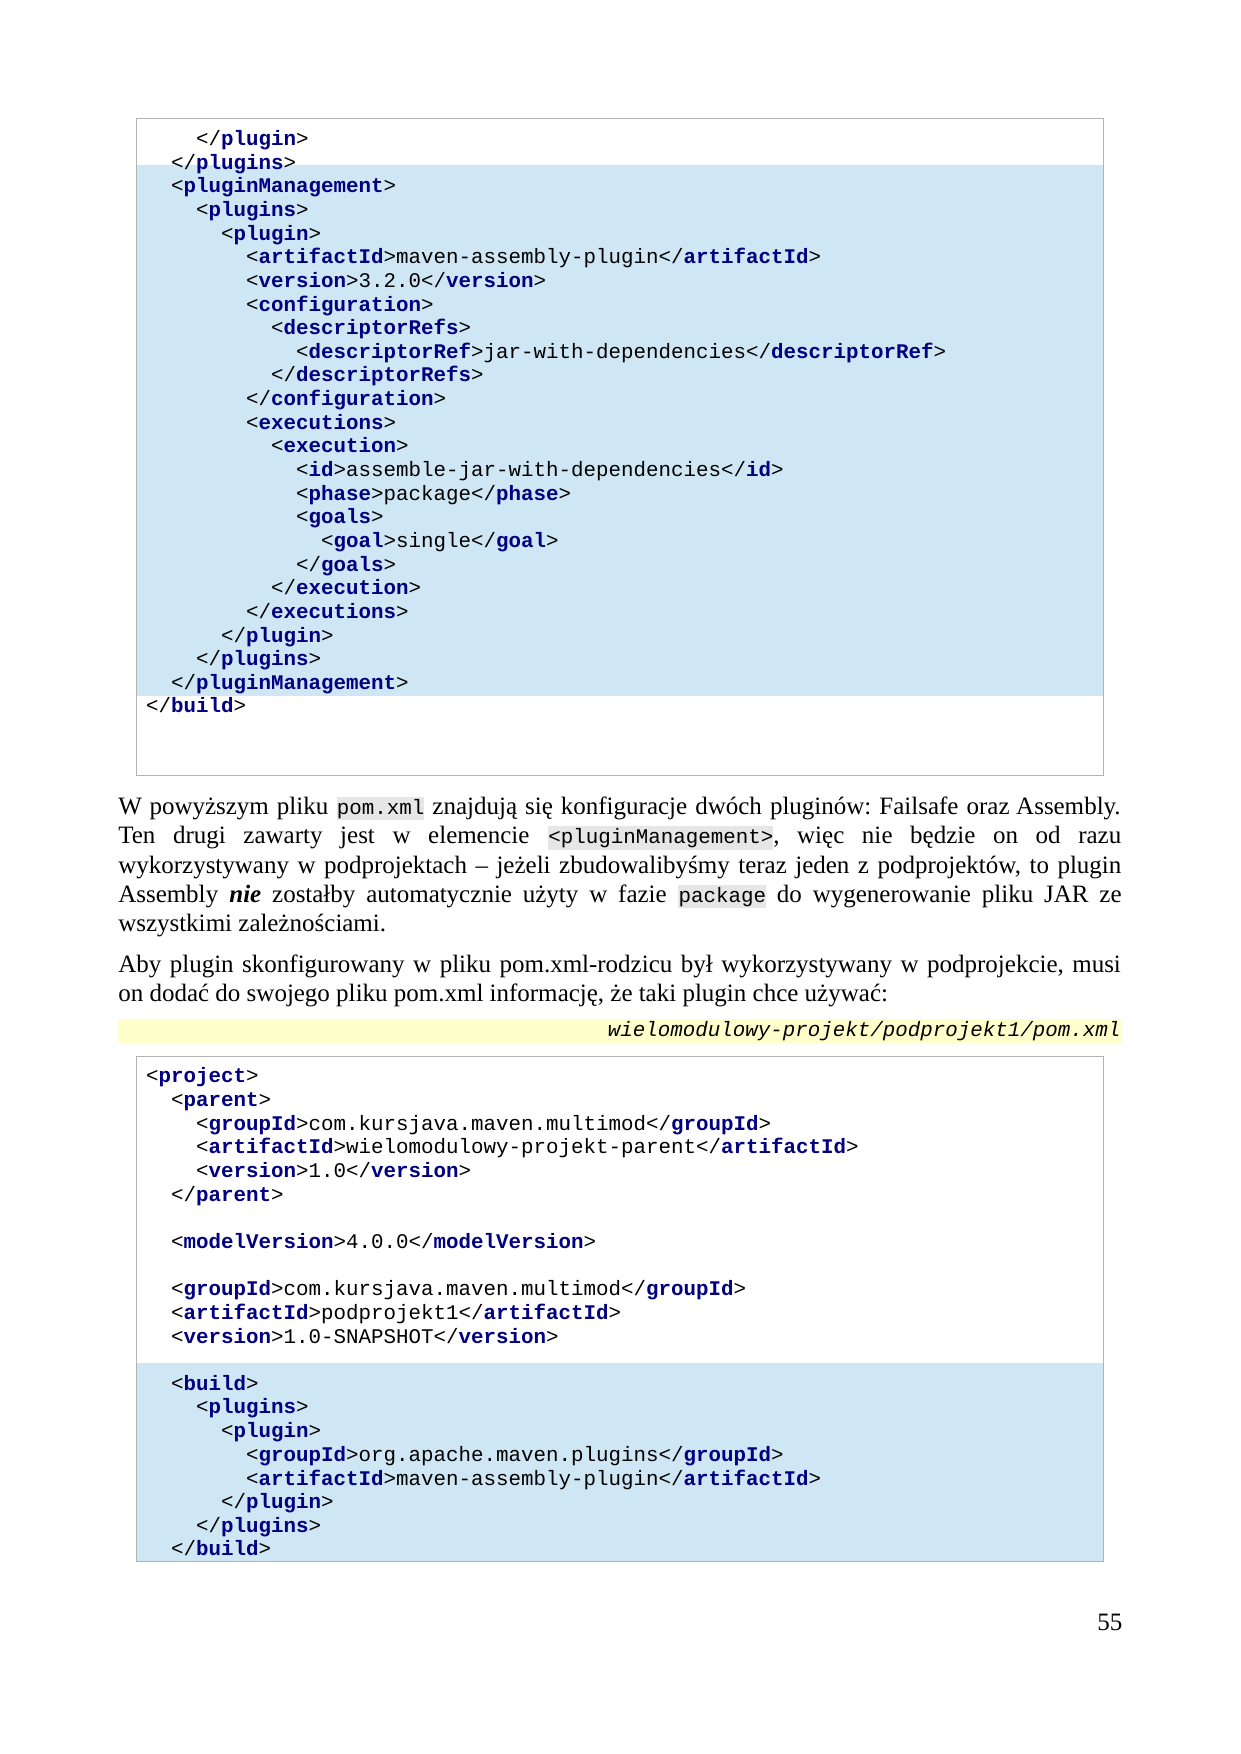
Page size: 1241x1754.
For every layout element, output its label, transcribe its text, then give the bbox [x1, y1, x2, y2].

text <version>1.0-SNAPSHOT</version> [137, 1316, 1103, 1349]
text </parent> [137, 1174, 1103, 1207]
text Aby plugin skonfigurowany w pliku pom.xml-rodzicu był wykorzystywany w podprojekcie, musi on dodać do swojego pliku pom.xml informację, że taki plugin chce używać: [118, 949, 1122, 1007]
text <plugin> [137, 1410, 1103, 1434]
text <groupId>org.apache.maven.plugins</groupId> [137, 1434, 1103, 1458]
text <phase>package</phase> [137, 473, 1103, 496]
text <configuration> [137, 284, 1103, 307]
text </plugins> [137, 638, 1103, 662]
text <plugins> [137, 189, 1103, 213]
text <artifactId>maven-assembly-plugin</artifactId> [137, 1458, 1103, 1481]
text <modelVersion>4.0.0</modelVersion> [137, 1221, 1103, 1255]
text <id>assemble-jar-with-dependencies</id> [137, 449, 1103, 473]
text wielomodulowy-projekt/podprojekt1/pom.xml [118, 1019, 1122, 1043]
text <executions> [137, 402, 1103, 426]
text W powyższym pliku pom.xml znajdują się konfiguracje dwóch pluginów: Failsafe oraz Assembly. Ten drugi zawarty jest w elemencie <pluginManagement>, więc nie będzie on od razu wykorzystywany w podprojektach – jeżeli zbudowalibyśmy teraz jeden z podprojektów, to plugin Assembly nie zostałby automatycznie użyty w fazie package do wygenerowanie pliku JAR ze wszystkimi zależnościami. [118, 791, 1122, 937]
text <descriptorRefs> [137, 307, 1103, 331]
text <version>1.0</version> [137, 1150, 1103, 1174]
text <plugins> [137, 1387, 1103, 1410]
text <pluginManagement> [137, 165, 1103, 189]
text <descriptorRef>jar-with-dependencies</descriptorRef> [137, 331, 1103, 354]
text <parent> [137, 1079, 1103, 1103]
text </plugin> [137, 615, 1103, 638]
text </descriptorRefs> [137, 354, 1103, 378]
text </pluginManagement> [137, 662, 1103, 686]
text </build> [137, 1528, 1103, 1561]
text </executions> [137, 591, 1103, 615]
text <artifactId>maven-assembly-plugin</artifactId> [137, 236, 1103, 260]
text <groupId>com.kursjava.maven.multimod</groupId> [137, 1103, 1103, 1127]
text <project> [137, 1057, 1103, 1079]
text </plugin> [137, 1481, 1103, 1505]
text <build> [137, 1363, 1103, 1387]
text <version>3.2.0</version> [137, 260, 1103, 284]
text <execution> [137, 426, 1103, 449]
text <plugin> [137, 213, 1103, 236]
text </build> [137, 686, 1103, 719]
text <artifactId>podprojekt1</artifactId> [137, 1292, 1103, 1316]
text </plugins> [137, 1505, 1103, 1528]
text </plugin> [137, 119, 1103, 142]
text </configuration> [137, 378, 1103, 402]
text <goal>single</goal> [137, 520, 1103, 544]
text </plugins> [137, 142, 1103, 165]
text <groupId>com.kursjava.maven.multimod</groupId> [137, 1268, 1103, 1292]
text </execution> [137, 567, 1103, 591]
text </goals> [137, 544, 1103, 567]
text <artifactId>wielomodulowy-projekt-parent</artifactId> [137, 1127, 1103, 1150]
text <goals> [137, 496, 1103, 520]
